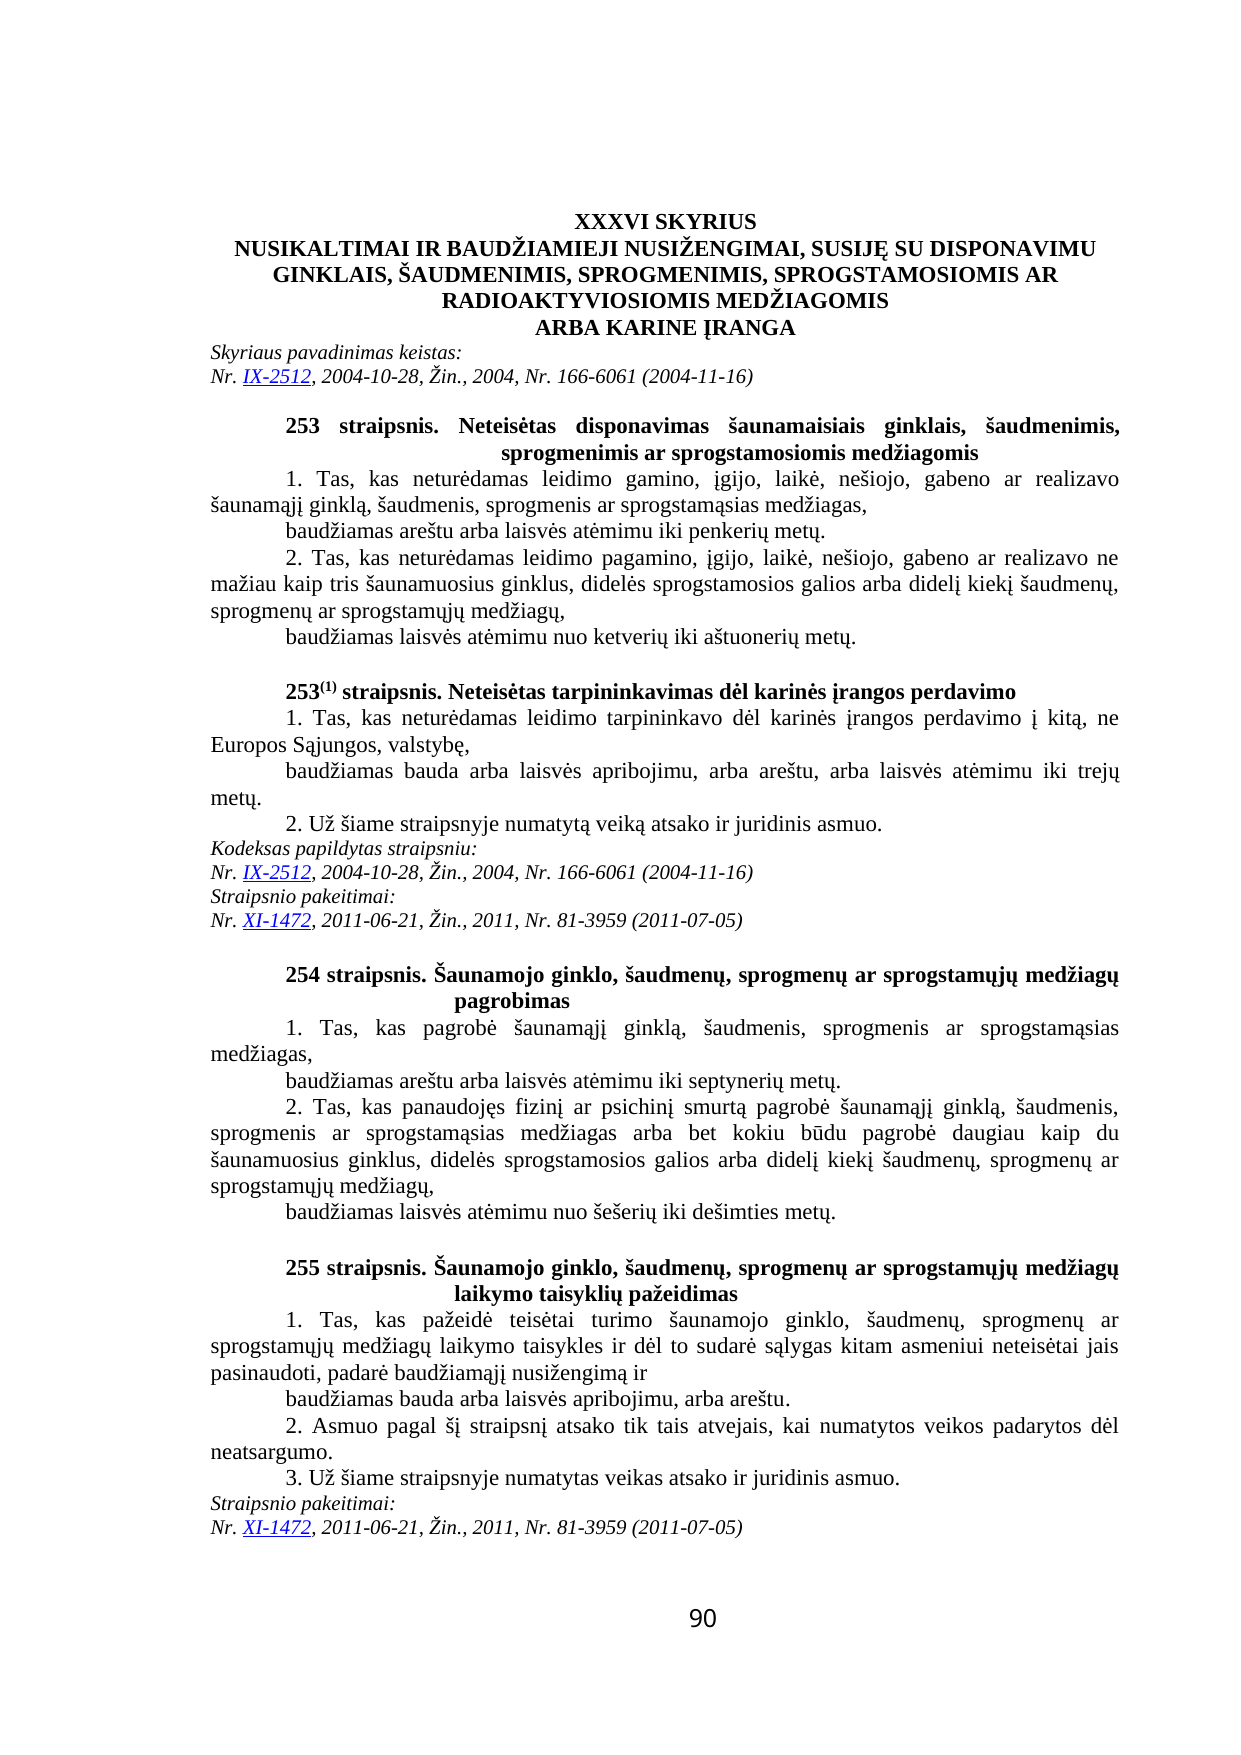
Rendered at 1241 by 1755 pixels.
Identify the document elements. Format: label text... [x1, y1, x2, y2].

text baudžiamas bauda arba laisvės apribojimu, arba areštu. [210, 1385, 1120, 1412]
text Nr. XI-1472, 2011-06-21, Žin., 2011, Nr. 81-3959 (2011-07-05) [210, 1515, 1120, 1539]
text 2. Tas, kas panaudojęs fizinį ar psichinį smurtą pagrobė šaunamąjį ginklą, šaudmenis, sprogmenis ar sprogstamąsias medžiagas arba bet kokiu būdu pagrobė daugiau kaip du šaunamuosius ginklus, didelės sprogstamosios galios arba didelį kiekį šaudmenų, sprogmenų ar sprogstamųjų medžiagų, [210, 1093, 1120, 1198]
text baudžiamas laisvės atėmimu nuo ketverių iki aštuonerių metų. [210, 623, 1120, 649]
text 255 straipsnis. Šaunamojo ginklo, šaudmenų, sprogmenų ar sprogstamųjų medžiagų laikymo taisyklių pažeidimas [285, 1253, 1120, 1306]
text Kodeksas papildytas straipsniu: [210, 836, 1120, 860]
text Nr. XI-1472, 2011-06-21, Žin., 2011, Nr. 81-3959 (2011-07-05) [210, 908, 1120, 932]
text 1. Tas, kas pažeidė teisėtai turimo šaunamojo ginklo, šaudmenų, sprogmenų ar sprogstamųjų medžiagų laikymo taisykles ir dėl to sudarė sąlygas kitam asmeniui neteisėtai jais pasinaudoti, padarė baudžiamąjį nusižengimą ir [210, 1306, 1120, 1385]
text Nr. IX-2512, 2004-10-28, Žin., 2004, Nr. 166-6061 (2004-11-16) [210, 860, 1120, 884]
text XXXVI SKYRIUS [210, 208, 1120, 234]
text 1. Tas, kas neturėdamas leidimo gamino, įgijo, laikė, nešiojo, gabeno ar realizavo šaunamąjį ginklą, šaudmenis, sprogmenis ar sprogstamąsias medžiagas, [210, 465, 1120, 518]
text baudžiamas areštu arba laisvės atėmimu iki septynerių metų. [210, 1067, 1120, 1093]
text Nr. IX-2512, 2004-10-28, Žin., 2004, Nr. 166-6061 (2004-11-16) [210, 364, 1120, 388]
text baudžiamas bauda arba laisvės apribojimu, arba areštu, arba laisvės atėmimu iki trejų metų. [210, 757, 1120, 810]
text 2. Tas, kas neturėdamas leidimo pagamino, įgijo, laikė, nešiojo, gabeno ar realizavo ne mažiau kaip tris šaunamuosius ginklus, didelės sprogstamosios galios arba didelį kiekį šaudmenų, sprogmenų ar sprogstamųjų medžiagų, [210, 544, 1120, 623]
text 253(1) straipsnis. Neteisėtas tarpininkavimas dėl karinės įrangos perdavimo [210, 678, 1120, 704]
text baudžiamas laisvės atėmimu nuo šešerių iki dešimties metų. [210, 1198, 1120, 1225]
text 1. Tas, kas neturėdamas leidimo tarpininkavo dėl karinės įrangos perdavimo į kitą, ne Europos Sąjungos, valstybę, [210, 704, 1120, 757]
text 254 straipsnis. Šaunamojo ginklo, šaudmenų, sprogmenų ar sprogstamųjų medžiagų pagrobimas [285, 961, 1120, 1014]
text 2. Asmuo pagal šį straipsnį atsako tik tais atvejais, kai numatytos veikos padarytos dėl neatsargumo. [210, 1412, 1120, 1464]
text Straipsnio pakeitimai: [210, 1491, 1120, 1515]
text NUSIKALTIMAI IR BAUDŽIAMIEJI NUSIŽENGIMAI, SUSIJĘ SU DISPONAVIMU GINKLAIS, ŠAUDMENIMIS, SPROGMENIMIS, SPROGSTAMOSIOMIS AR RADIOAKTYVIOSIOMIS MEDŽIAGOMIS [210, 234, 1120, 314]
text 2. Už šiame straipsnyje numatytą veiką atsako ir juridinis asmuo. [285, 810, 1120, 836]
text ARBA KARINE ĮRANGA [210, 314, 1120, 340]
text Straipsnio pakeitimai: [210, 884, 1120, 908]
text 3. Už šiame straipsnyje numatytas veikas atsako ir juridinis asmuo. [210, 1464, 1120, 1491]
text Skyriaus pavadinimas keistas: [210, 340, 1120, 364]
text 253 straipsnis. Neteisėtas disponavimas šaunamaisiais ginklais, šaudmenimis, sprogmenimis ar sprogstamosiomis medžiagomis [285, 412, 1120, 465]
text baudžiamas areštu arba laisvės atėmimu iki penkerių metų. [210, 518, 1120, 544]
text 1. Tas, kas pagrobė šaunamąjį ginklą, šaudmenis, sprogmenis ar sprogstamąsias medžiagas, [210, 1014, 1120, 1067]
